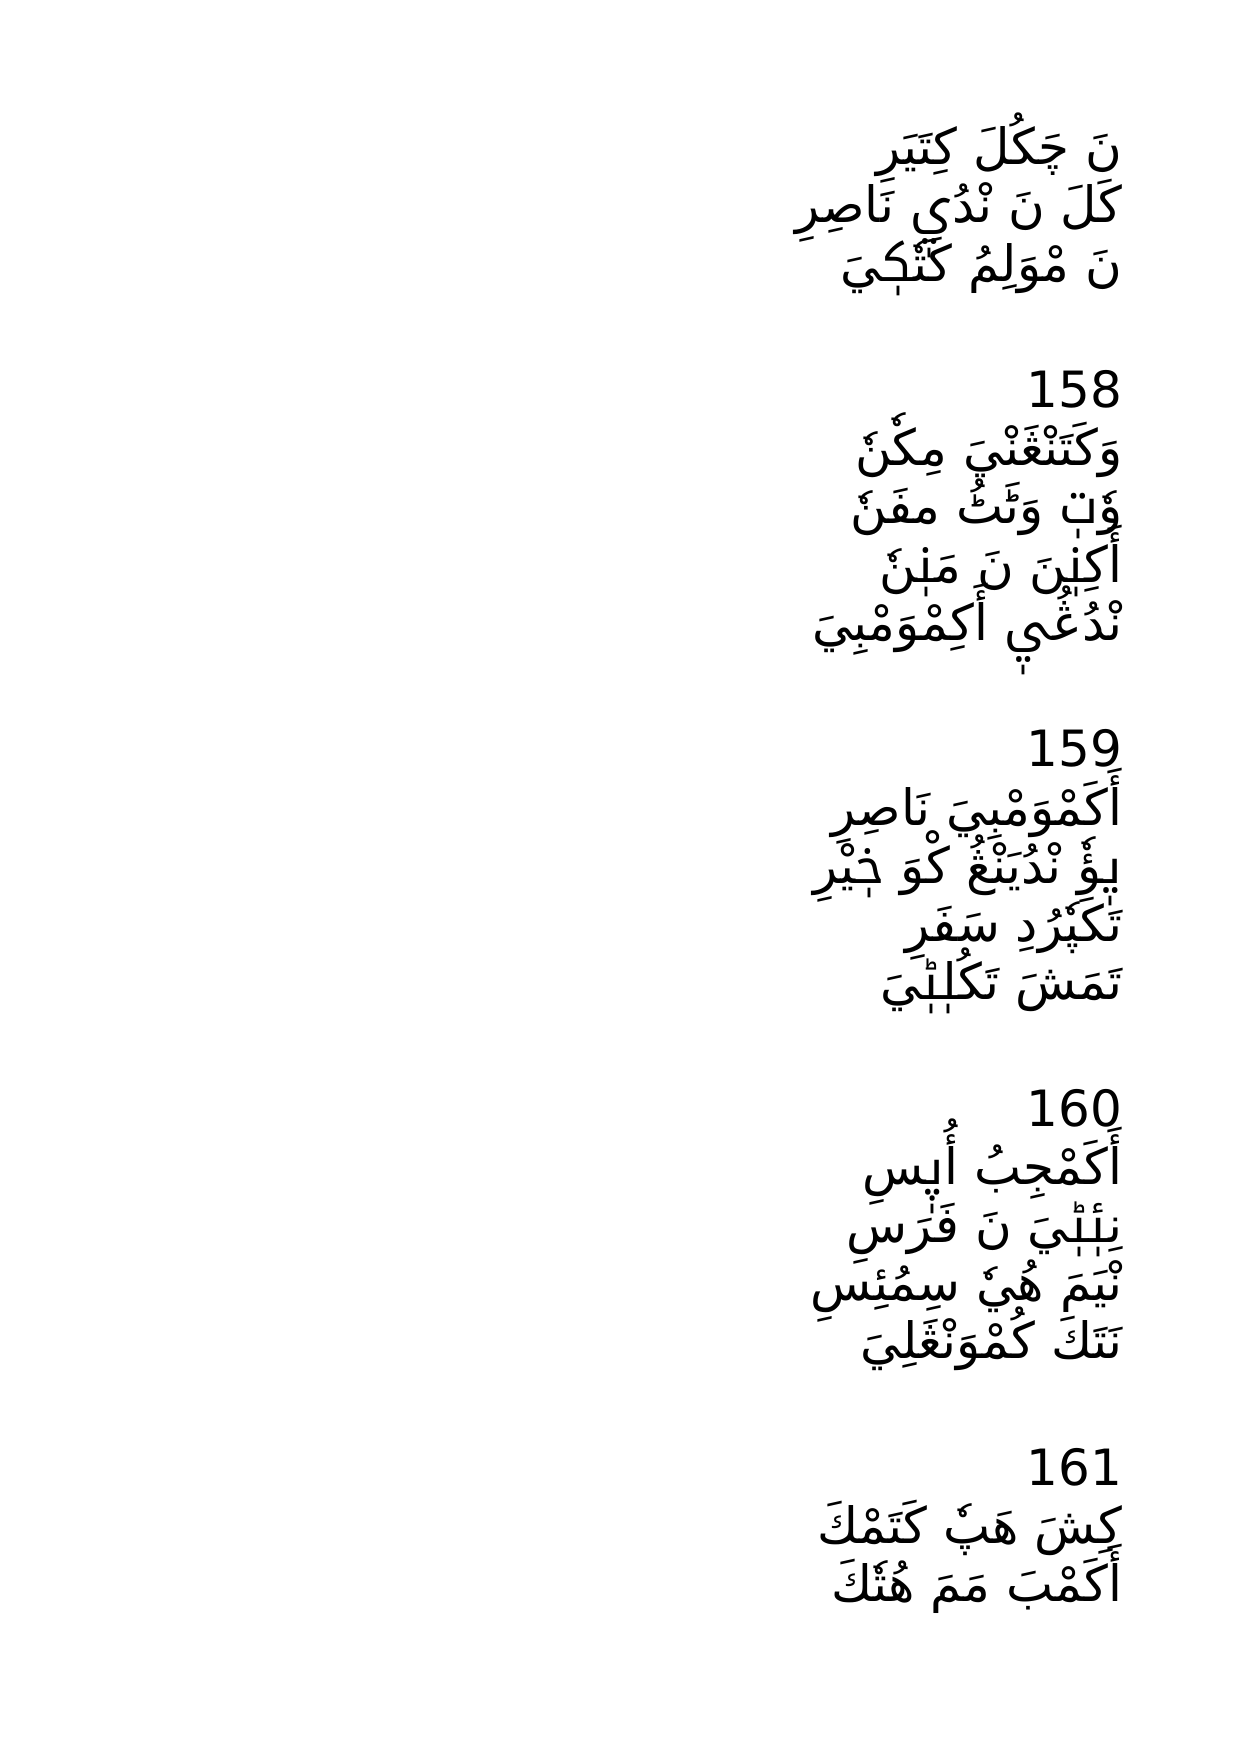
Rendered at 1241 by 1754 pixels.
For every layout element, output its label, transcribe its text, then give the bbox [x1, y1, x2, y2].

text كَلَ نَ نْدُيٖ نَاصِرِ [118, 176, 1122, 234]
text كِشَ هَپٗ كَتَمْكَ [118, 1497, 1122, 1555]
text 161 [118, 1439, 1122, 1497]
text نَ چَكُلَ كِتَيَرِ [118, 118, 1122, 176]
text نَتَكَ كُمْوَنْڠَلِيَ [118, 1312, 1122, 1371]
text نَ مْوَلِمُ كَتٗكٖيَ [118, 234, 1122, 293]
text أَكَمْبَ مَمَ هُتٗكَ [118, 1555, 1122, 1613]
text أَكِنٖنَ نَ مَنٖنٗ [118, 536, 1122, 594]
text يٖؤٗ نْدُيَنْڠُ كْوَ خٖيْرِ [118, 837, 1122, 895]
text وَكَتَنْڠَنْيَ مِكٗنٗ [118, 419, 1122, 477]
text نِئٖٹٖيَ نَ فَرَسِ [118, 1196, 1122, 1254]
text أَكَمْجِبُ أُپٖسِ [118, 1138, 1122, 1196]
text تَكَپٗرُدِ سَفَرِ [118, 895, 1122, 953]
text أَكَمْوَمْبِيَ نَاصِرِ [118, 778, 1122, 837]
text 160 [118, 1079, 1122, 1138]
text نْيَمَ هُيٗ سِمُئِسِ [118, 1254, 1122, 1312]
text 159 [118, 720, 1122, 778]
text 158 [118, 361, 1122, 419]
text نْدُڠُيٖ أَكِمْوَمْبِيَ [118, 594, 1122, 652]
text تَمَشَ تَكُلٖٹٖيَ [118, 953, 1122, 1011]
text وٗتٖ وَٹَٹُ مفَنٗ [118, 477, 1122, 536]
